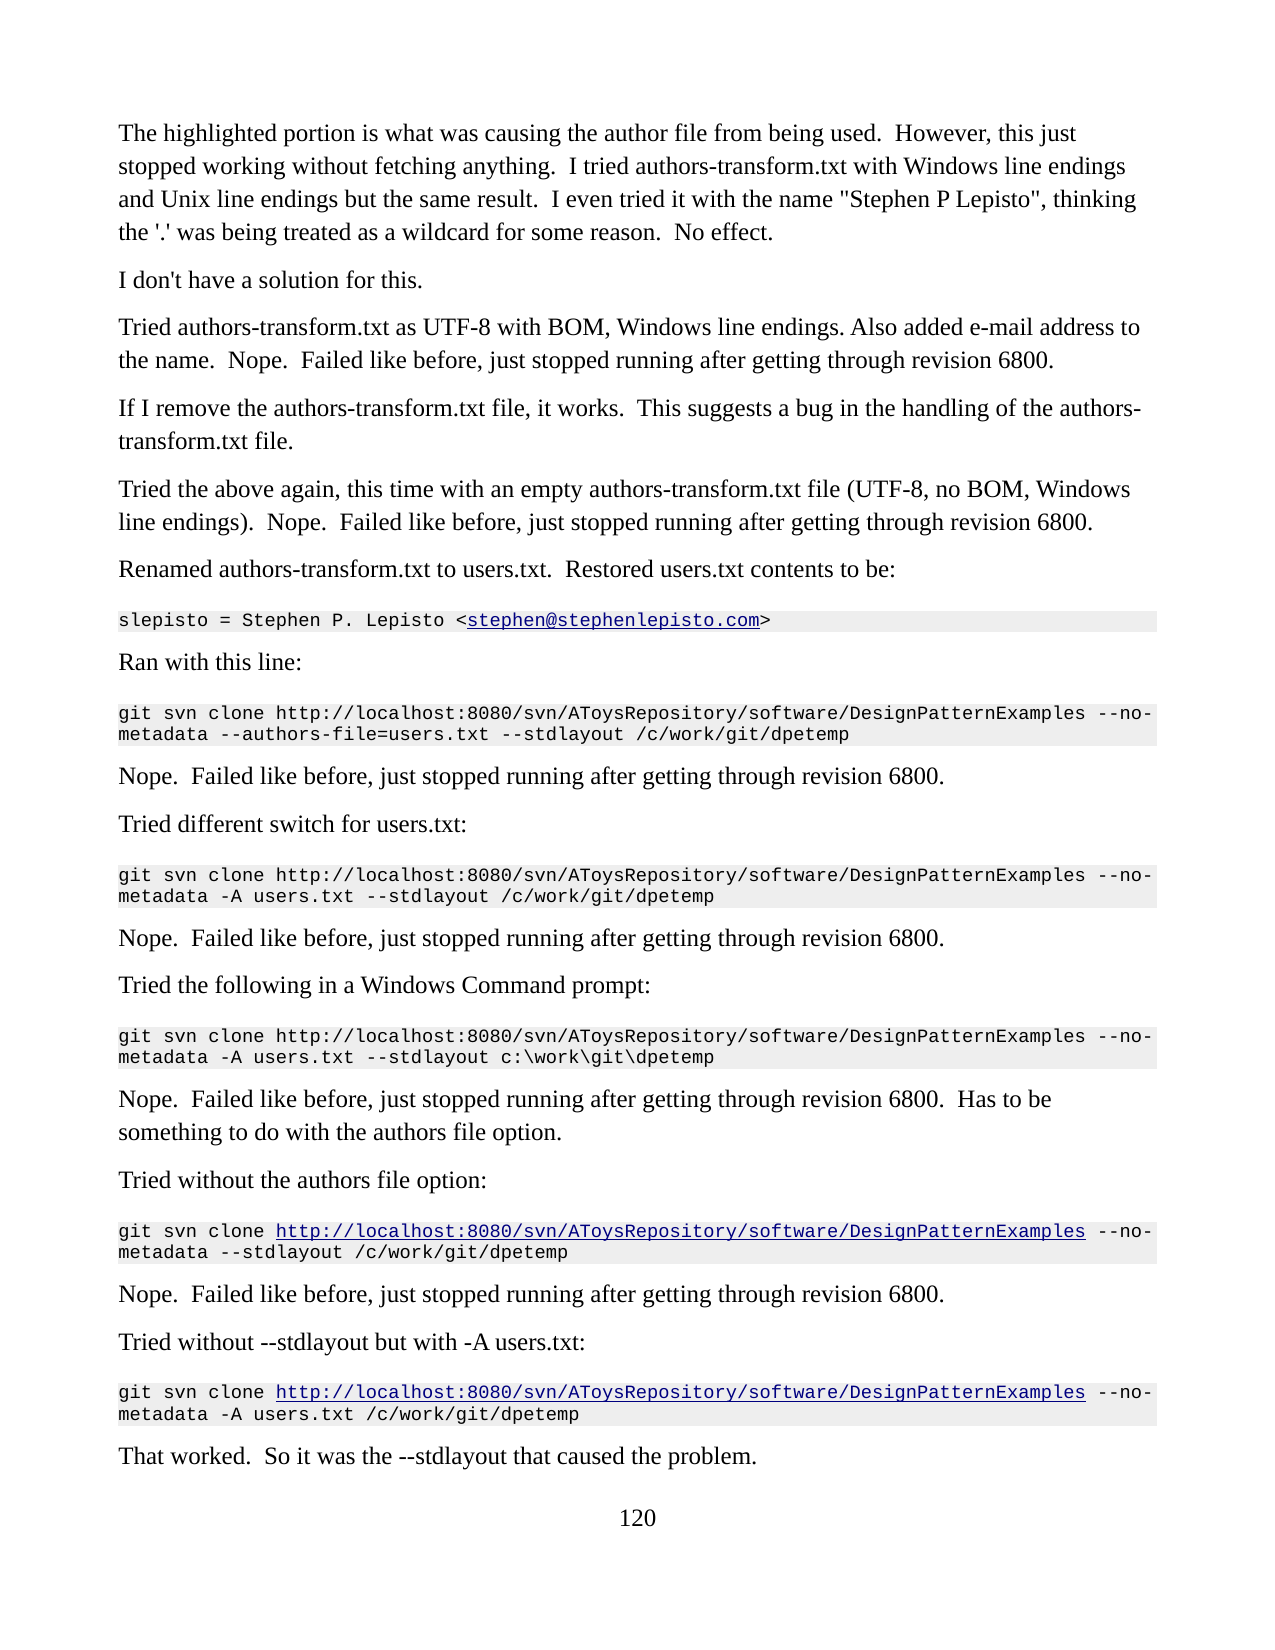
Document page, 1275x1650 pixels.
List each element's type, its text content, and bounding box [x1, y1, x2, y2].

text git svn clone http://localhost:8080/svn/AToysRepository/software/DesignPatternExamples --no-metadata -A users.txt --stdlayout /c/work/git/dpetemp [118, 865, 1157, 908]
text That worked. So it was the --stdlayout that caused the problem. [118, 1441, 1157, 1469]
text git svn clone http://localhost:8080/svn/AToysRepository/software/DesignPatternExamples --no-metadata -A users.txt --stdlayout c:\work\git\dpetemp [118, 1027, 1157, 1069]
text Tried authors-transform.txt as UTF-8 with BOM, Windows line endings. Also added e-mail address to the name. Nope. Failed like before, just stopped running after getting through revision 6800. [118, 312, 1157, 374]
text I don't have a solution for this. [118, 265, 1157, 293]
text Tried the above again, this time with an empty authors-transform.txt file (UTF-8, no BOM, Windows line endings). Nope. Failed like before, just stopped running after getting through revision 6800. [118, 474, 1157, 535]
text git svn clone http://localhost:8080/svn/AToysRepository/software/DesignPatternExamples --no-metadata --authors-file=users.txt --stdlayout /c/work/git/dpetemp [118, 704, 1157, 746]
text git svn clone http://localhost:8080/svn/AToysRepository/software/DesignPatternExamples --no-metadata -A users.txt /c/work/git/dpetemp [118, 1383, 1157, 1426]
text Ran with this line: [118, 647, 1157, 676]
text Tried the following in a Windows Command prompt: [118, 970, 1157, 999]
text slepisto = Stephen P. Lepisto <stephen@stephenlepisto.com> [118, 611, 1157, 632]
text Nope. Failed like before, just stopped running after getting through revision 6800. [118, 1279, 1157, 1308]
text Tried without --stdlayout but with -A users.txt: [118, 1327, 1157, 1356]
text Nope. Failed like before, just stopped running after getting through revision 6800. [118, 923, 1157, 952]
text Nope. Failed like before, just stopped running after getting through revision 6800. Has to be something to do with the authors file option. [118, 1084, 1157, 1146]
text Nope. Failed like before, just stopped running after getting through revision 6800. [118, 761, 1157, 790]
text git svn clone http://localhost:8080/svn/AToysRepository/software/DesignPatternExamples --no-metadata --stdlayout /c/work/git/dpetemp [118, 1222, 1157, 1264]
text Tried different switch for users.txt: [118, 809, 1157, 837]
text Renamed authors-transform.txt to users.txt. Restored users.txt contents to be: [118, 554, 1157, 583]
text Tried without the authors file option: [118, 1165, 1157, 1194]
text The highlighted portion is what was causing the author file from being used. However, this just stopped working without fetching anything. I tried authors-transform.txt with Windows line endings and Unix line endings but the same result. I even tried it with the name "Stephen P Lepisto", thinking the '.' was being treated as a wildcard for some reason. No effect. [118, 118, 1157, 246]
text If I remove the authors-transform.txt file, it works. This suggests a bug in the handling of the authors-transform.txt file. [118, 393, 1157, 455]
